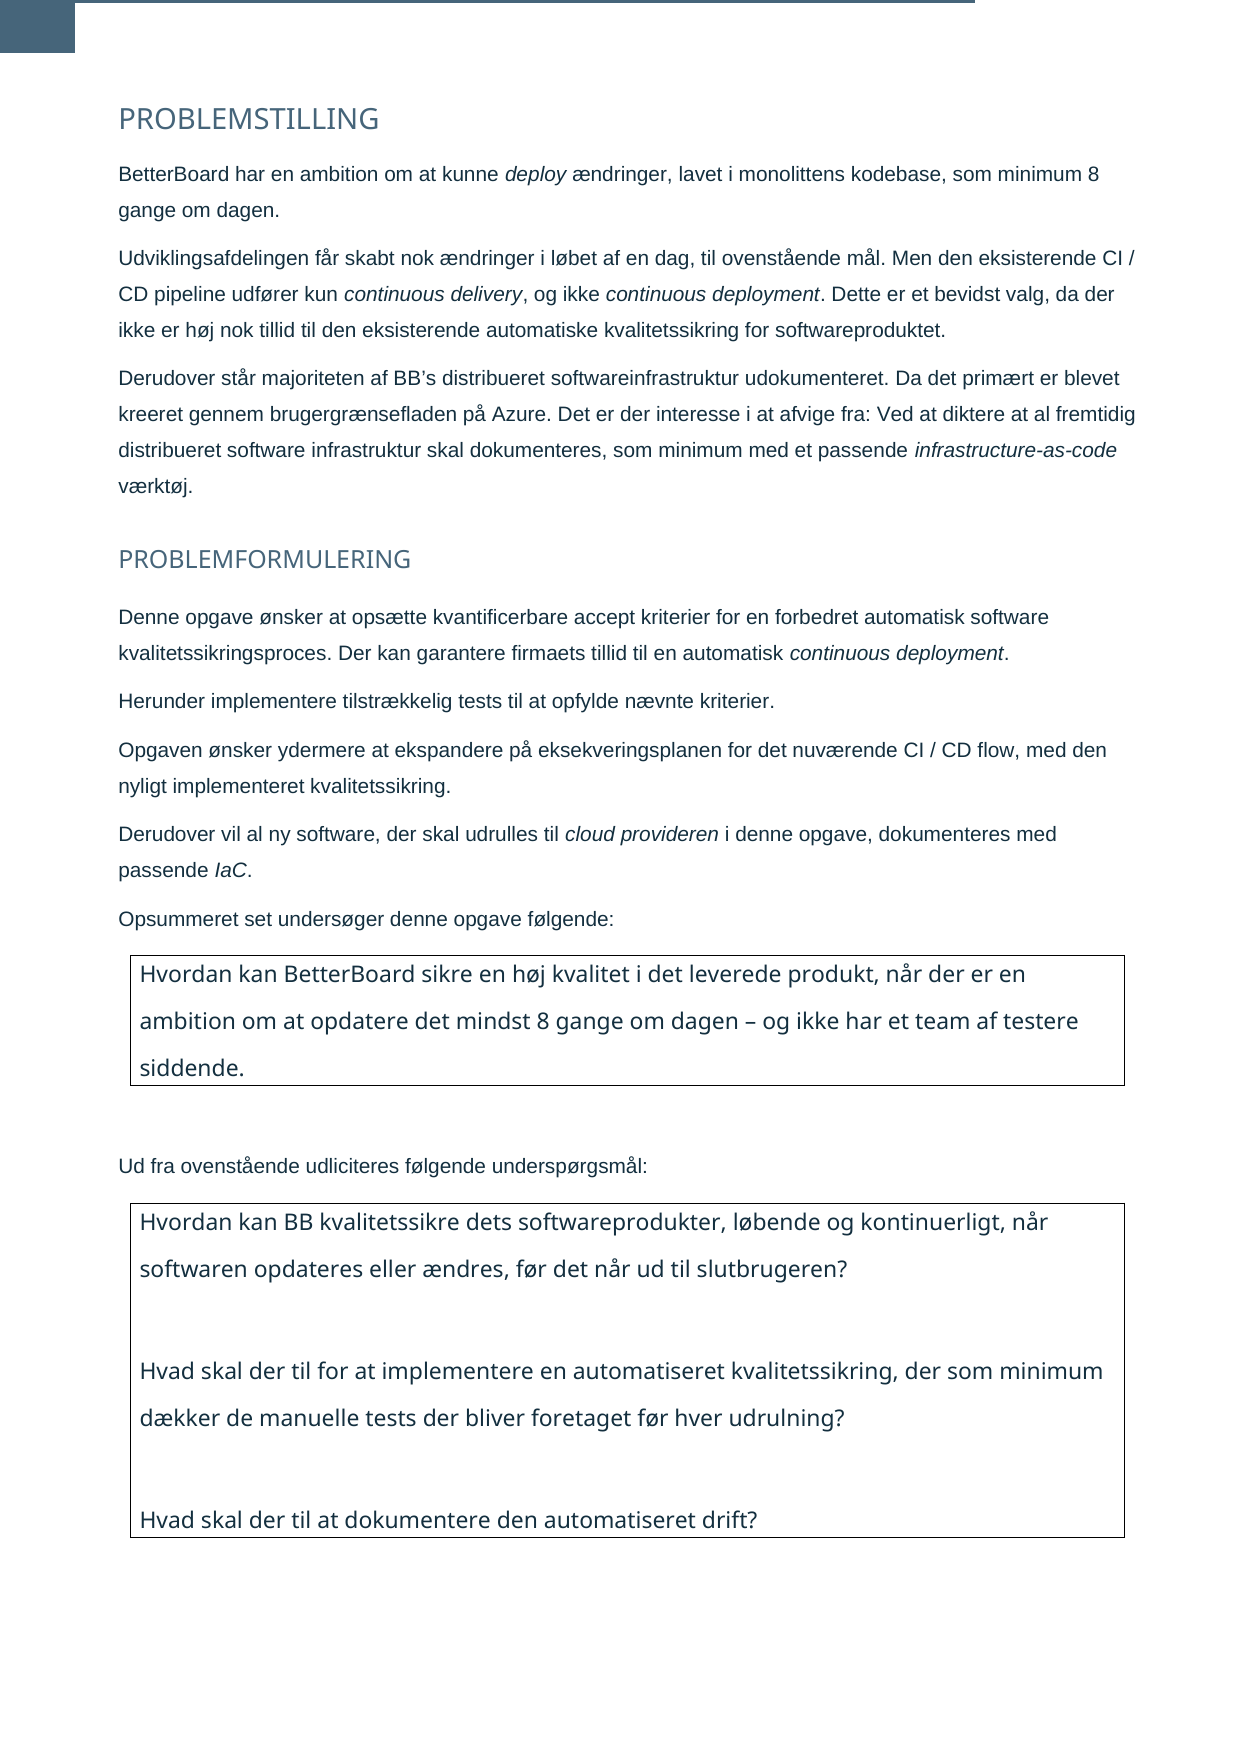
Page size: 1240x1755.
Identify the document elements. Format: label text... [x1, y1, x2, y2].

text Opsummeret set undersøger denne opgave følgende: [118, 906, 1137, 930]
text BetterBoard har en ambition om at kunne deploy ændringer, lavet i monolittens kodebase, som minimum 8 gange om dagen. [118, 162, 1137, 221]
text Opgaven ønsker ydermere at ekspandere på eksekveringsplanen for det nuværende CI / CD flow, med den nyligt implementeret kvalitetssikring. [118, 738, 1137, 797]
text Derudover vil al ny software, der skal udrulles til cloud provideren i denne opgave, dokumenteres med passende IaC. [118, 822, 1137, 882]
text Hvad skal der til for at implementere en automatiseret kvalitetssikring, der som minimum dækker de manuelle tests der bliver foretaget før hver udrulning? [131, 1352, 1124, 1433]
text Derudover står majoriteten af BB’s distribueret softwareinfrastruktur udokumenteret. Da det primært er blevet kreeret gennem brugergrænsefladen på Azure. Det er der interesse i at afvige fra: Ved at diktere at al fremtidig distribueret software infrastruktur skal dokumenteres, som minimum med et passende infrastructure-as-code værktøj. [118, 366, 1137, 498]
subtitle Problemstilling [118, 98, 1137, 138]
text Udviklingsafdelingen får skabt nok ændringer i løbet af en dag, til ovenstående mål. Men den eksisterende CI / CD pipeline udfører kun continuous delivery, og ikke continuous deployment. Dette er et bevidst valg, da der ikke er høj nok tillid til den eksisterende automatiske kvalitetssikring for softwareproduktet. [118, 246, 1137, 342]
text Ud fra ovenstående udliciteres følgende underspørgsmål: [118, 1154, 1137, 1178]
text Hvad skal der til at dokumentere den automatiseret drift? [131, 1501, 1124, 1537]
text Hvordan kan BetterBoard sikre en høj kvalitet i det leverede produkt, når der er en ambition om at opdatere det mindst 8 gange om dagen – og ikke har et team af testere siddende. [131, 956, 1124, 1085]
text Hvordan kan BB kvalitetssikre dets softwareprodukter, løbende og kontinuerligt, når softwaren opdateres eller ændres, før det når ud til slutbrugeren? [131, 1204, 1124, 1284]
subtitle Problemformulering [118, 541, 1137, 575]
text Denne opgave ønsker at opsætte kvantificerbare accept kriterier for en forbedret automatisk software kvalitetssikringsproces. Der kan garantere firmaets tillid til en automatisk continuous deployment. [118, 605, 1137, 665]
text Herunder implementere tilstrækkelig tests til at opfylde nævnte kriterier. [118, 689, 1137, 713]
